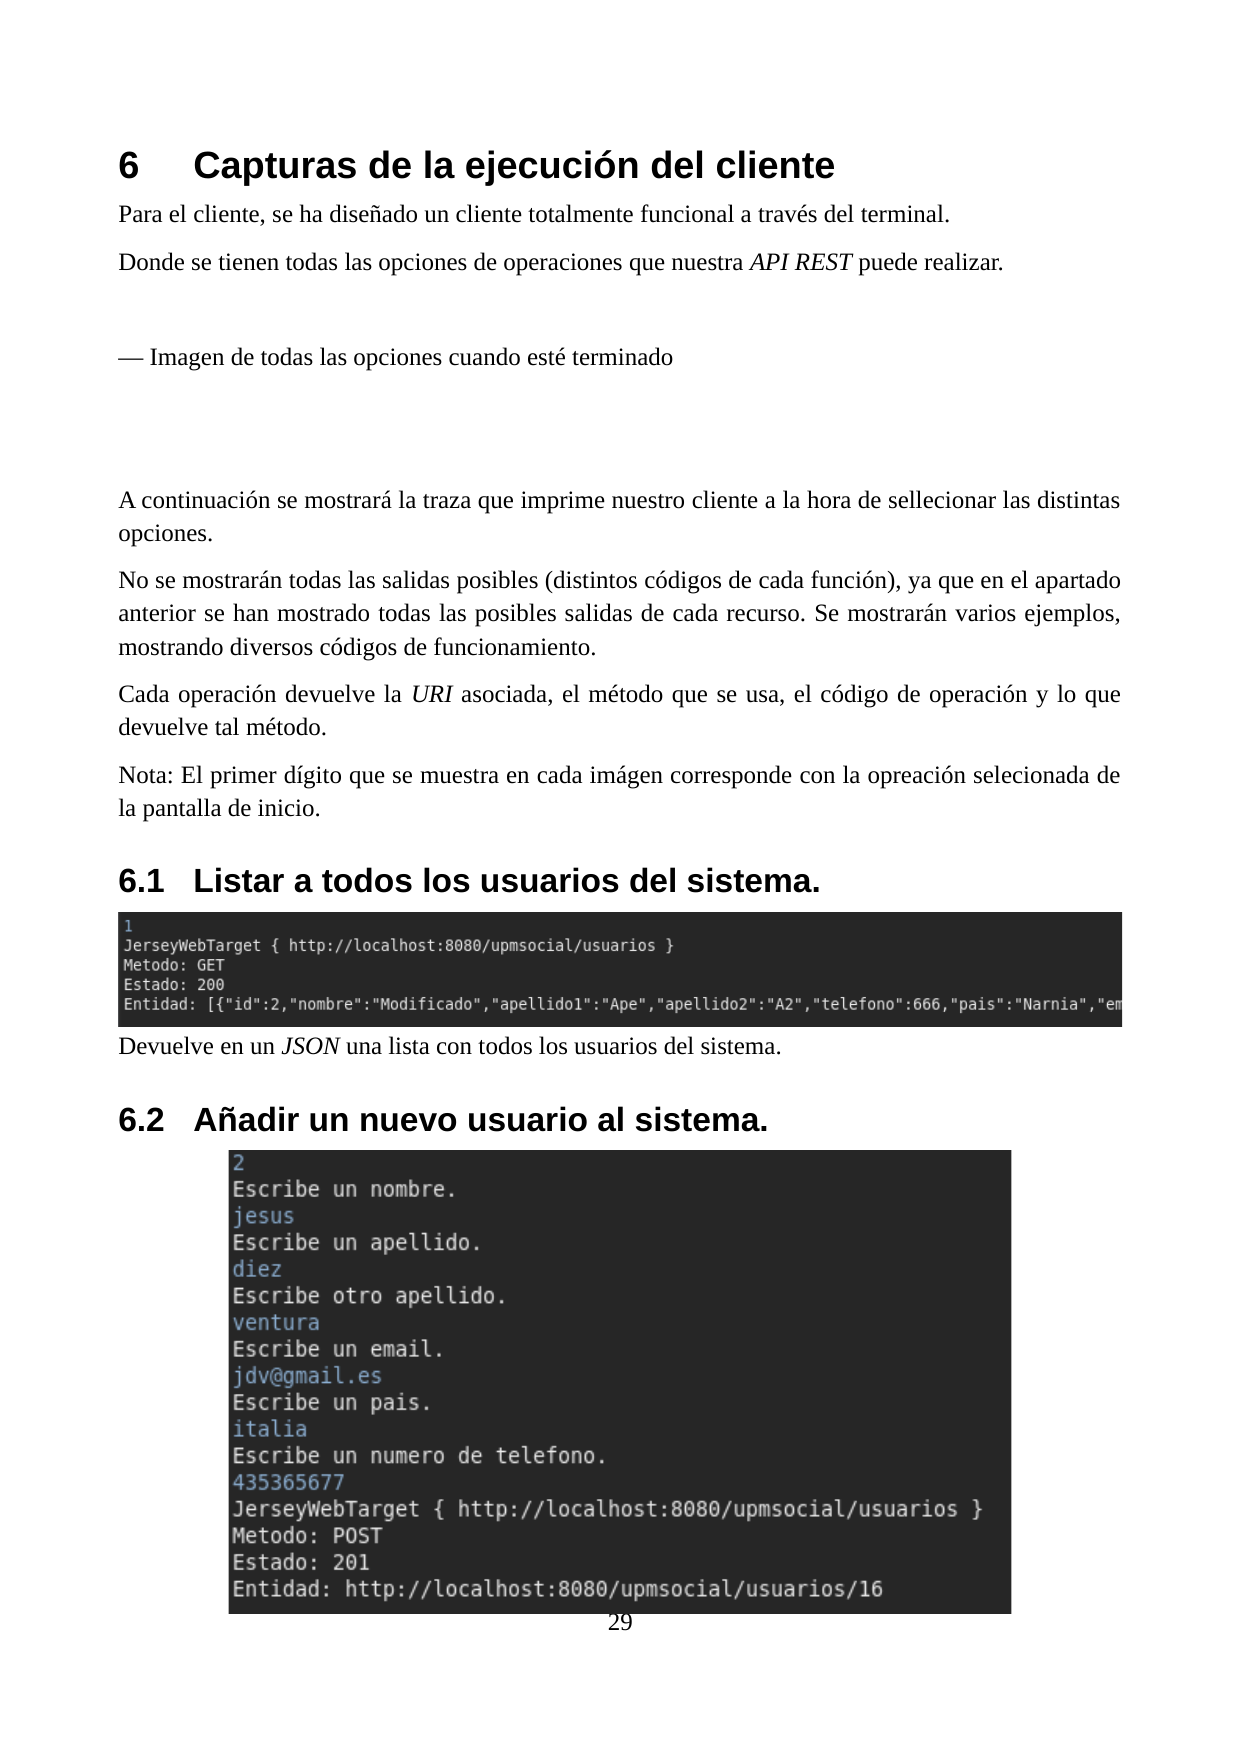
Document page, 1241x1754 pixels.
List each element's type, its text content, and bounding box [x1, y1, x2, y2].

subtitle Capturas de la ejecución del cliente [118, 143, 1122, 187]
picture [228, 1150, 1012, 1614]
text Devuelve en un JSON una lista con todos los usuarios del sistema. [118, 1027, 1122, 1060]
text Para el cliente, se ha diseñado un cliente totalmente funcional a través del terminal. [118, 199, 1122, 228]
subtitle Listar a todos los usuarios del sistema. [118, 861, 1122, 900]
text Cada operación devuelve la URI asociada, el método que se usa, el código de operación y lo que devuelve tal método. [118, 679, 1122, 741]
picture [118, 912, 1123, 1027]
text No se mostrarán todas las salidas posibles (distintos códigos de cada función), ya que en el apartado anterior se han mostrado todas las posibles salidas de cada recurso. Se mostrarán varios ejemplos, mostrando diversos códigos de funcionamiento. [118, 566, 1122, 660]
text A continuación se mostrará la traza que imprime nuestro cliente a la hora de sellecionar las distintas opciones. [118, 485, 1122, 547]
subtitle Añadir un nuevo usuario al sistema. [118, 1100, 1122, 1138]
text Donde se tienen todas las opciones de operaciones que nuestra API REST puede realizar. [118, 247, 1122, 276]
text Nota: El primer dígito que se muestra en cada imágen corresponde con la opreación selecionada de la pantalla de inicio. [118, 760, 1122, 822]
text — Imagen de todas las opciones cuando esté terminado [118, 342, 1122, 371]
